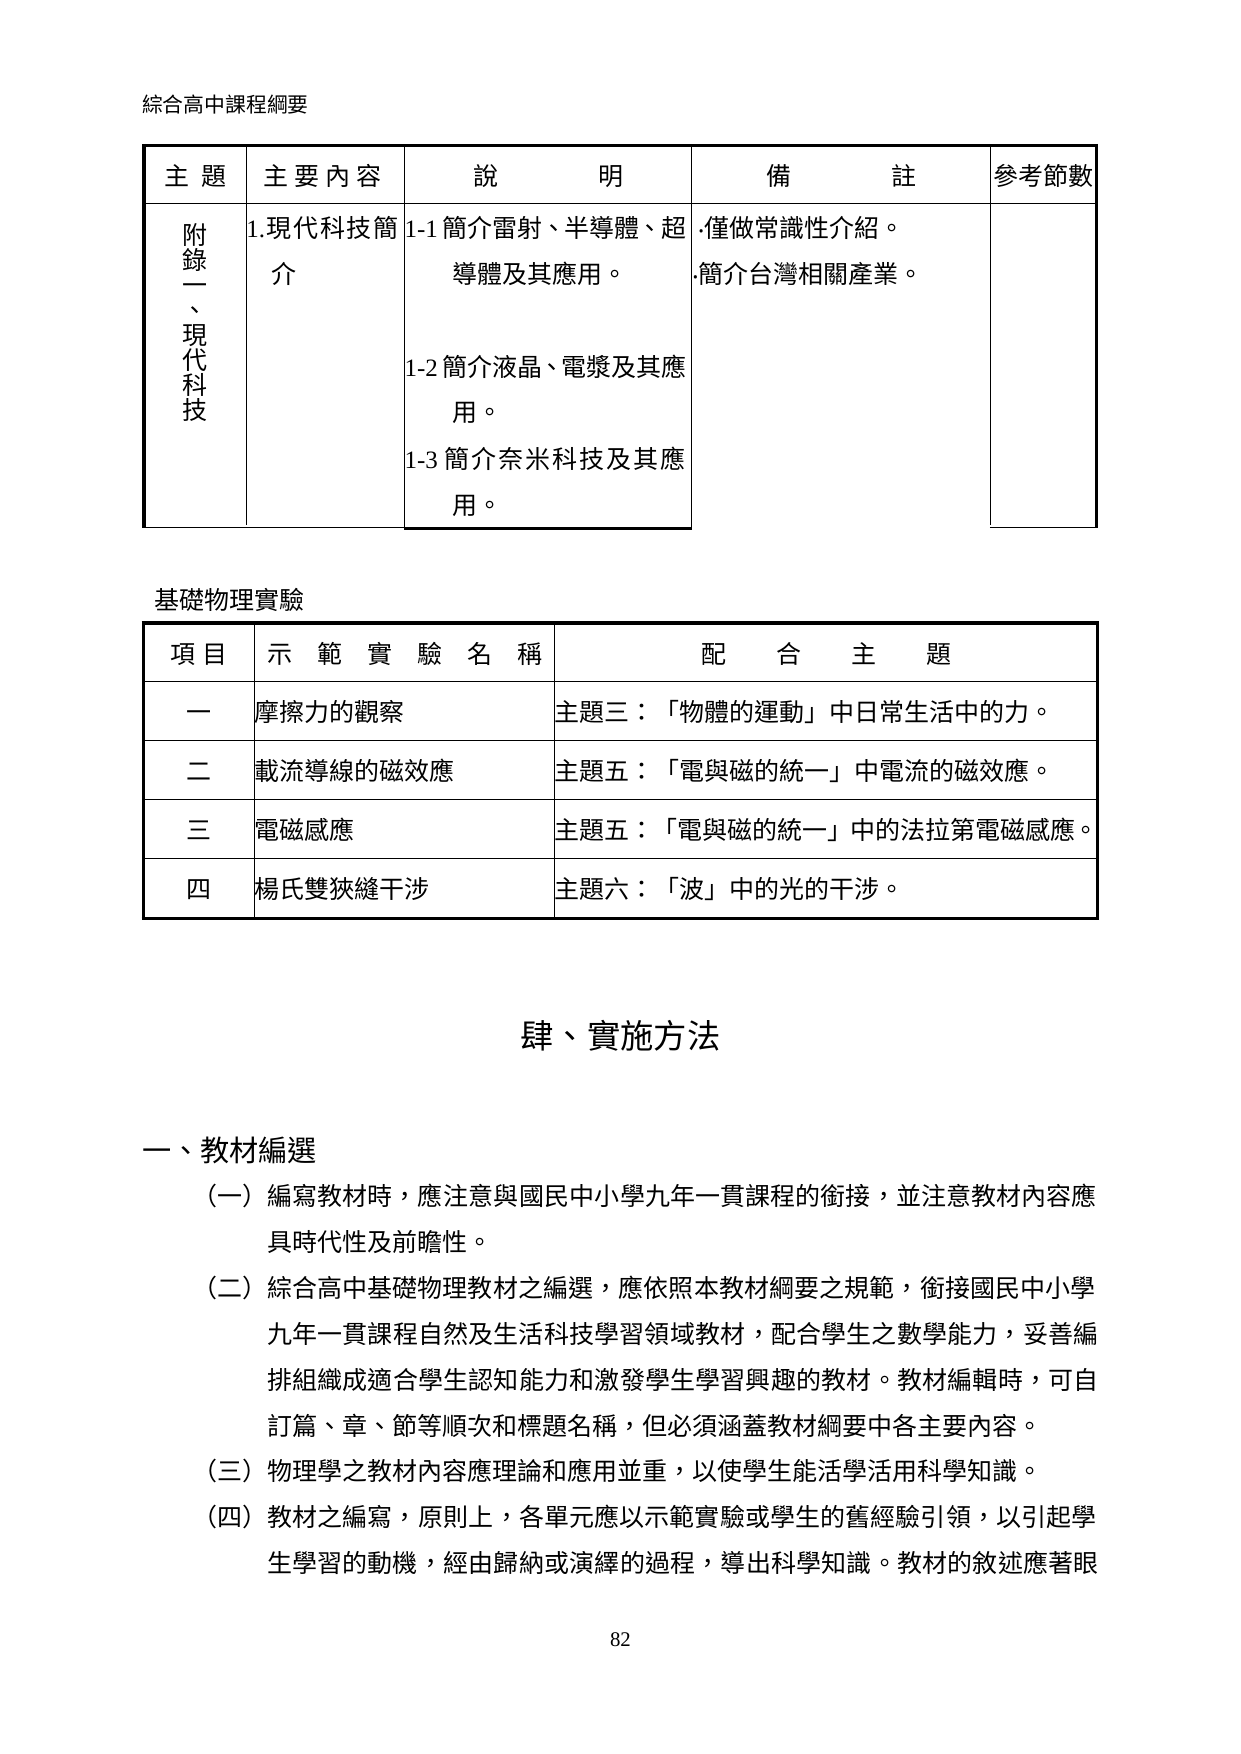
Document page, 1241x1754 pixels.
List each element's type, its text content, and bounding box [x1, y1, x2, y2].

table_header 備 註 [692, 147, 990, 203]
text （三）物理學之教材內容應理論和應用並重，以使學生能活學活用科學知識。 [192, 1447, 1098, 1493]
table_cell ‧僅做常識性介紹。 ‧簡介台灣相關產業。 [692, 204, 990, 527]
text 基礎物理實驗 [142, 576, 1098, 621]
table_cell 主題六：「波」中的光的干涉。 [555, 859, 1096, 917]
table_header 主 要 內 容 [247, 147, 404, 203]
table_cell 主題五：「電與磁的統一」中的法拉第電磁感應。 [555, 800, 1096, 858]
table_cell 一 [145, 682, 254, 739]
text 一、教材編選 [142, 1126, 1098, 1172]
table_header 參考節數 [991, 147, 1095, 203]
text 肆、實施方法 [142, 989, 1098, 1080]
table_cell 1.現代科技簡介 [246, 204, 404, 527]
table_cell 摩擦力的觀察 [255, 682, 554, 739]
text （一）編寫教材時，應注意與國民中小學九年一貫課程的銜接，並注意教材內容應具時代性及前瞻性。 [192, 1172, 1098, 1264]
table_cell 主題三：「物體的運動」中日常生活中的力。 [555, 682, 1096, 739]
table_cell 1-1簡介雷射、半導體、超導體及其應用。 [405, 204, 691, 341]
table_header 項 目 [145, 625, 254, 681]
table_cell 三 [145, 800, 254, 858]
text （二）綜合高中基礎物理教材之編選，應依照本教材綱要之規範，銜接國民中小學九年一貫課程自然及生活科技學習領域教材，配合學生之數學能力，妥善編排組織成適合學生認知能力和激發學生學習興趣的教材。教材編輯時，可自訂篇、章、節等順次和標題名稱，但必須涵蓋教材綱要中各主要內容。 [192, 1264, 1098, 1447]
table_cell 電磁感應 [255, 800, 554, 858]
table_cell 1-2簡介液晶、電漿及其應用。 [405, 341, 691, 434]
table_header 配 合 主 題 [555, 625, 1096, 681]
table_cell 1-3簡介奈米科技及其應用。 [405, 434, 691, 527]
table_cell 楊氏雙狹縫干涉 [255, 859, 554, 917]
table_cell [990, 204, 1095, 527]
table_header 說 明 [405, 147, 691, 203]
table_header 主 題 [146, 147, 246, 203]
table_cell 二 [145, 741, 254, 799]
table_cell 載流導線的磁效應 [255, 741, 554, 799]
table_header 示 範 實 驗 名 稱 [255, 625, 554, 681]
table_cell 主題五：「電與磁的統一」中電流的磁效應。 [555, 741, 1096, 799]
text （四）教材之編寫，原則上，各單元應以示範實驗或學生的舊經驗引領，以引起學生學習的動機，經由歸納或演繹的過程，導出科學知識。教材的敘述應著眼 [192, 1493, 1098, 1584]
table_cell 附錄一、現代科技 [146, 204, 246, 527]
table_cell 四 [145, 859, 254, 917]
